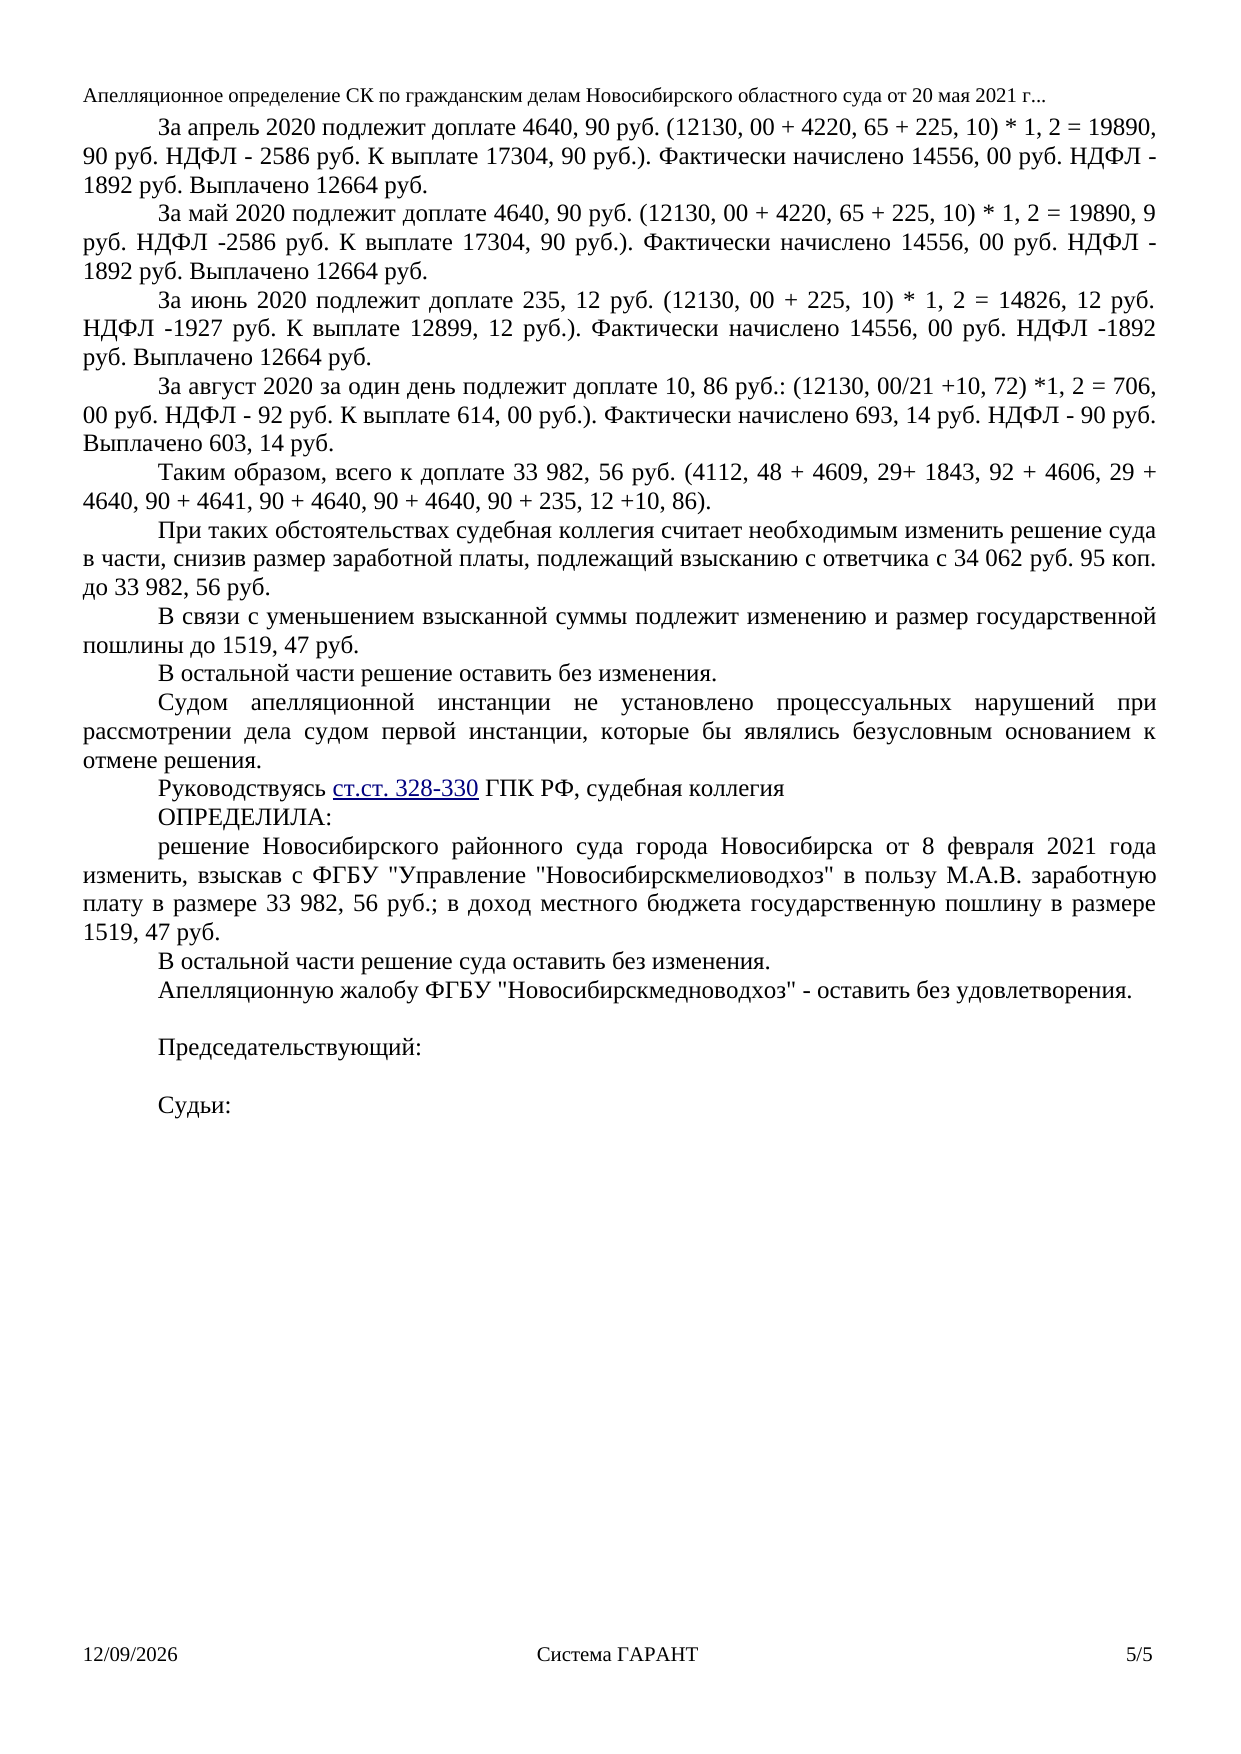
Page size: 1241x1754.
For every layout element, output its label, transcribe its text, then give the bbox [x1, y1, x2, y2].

text В связи с уменьшением взысканной суммы подлежит изменению и размер государственной пошлины до 1519, 47 руб. [83, 601, 1157, 658]
text За май 2020 подлежит доплате 4640, 90 руб. (12130, 00 + 4220, 65 + 225, 10) * 1, 2 = 19890, 9 руб. НДФЛ -2586 руб. К выплате 17304, 90 руб.). Фактически начислено 14556, 00 руб. НДФЛ -1892 руб. Выплачено 12664 руб. [83, 198, 1157, 285]
text Апелляционную жалобу ФГБУ "Новосибирскмедноводхоз" - оставить без удовлетворения. [83, 975, 1157, 1003]
text Таким образом, всего к доплате 33 982, 56 руб. (4112, 48 + 4609, 29+ 1843, 92 + 4606, 29 + 4640, 90 + 4641, 90 + 4640, 90 + 4640, 90 + 235, 12 +10, 86). [83, 457, 1157, 515]
text ОПРЕДЕЛИЛА: [83, 802, 1157, 831]
text За апрель 2020 подлежит доплате 4640, 90 руб. (12130, 00 + 4220, 65 + 225, 10) * 1, 2 = 19890, 90 руб. НДФЛ - 2586 руб. К выплате 17304, 90 руб.). Фактически начислено 14556, 00 руб. НДФЛ -1892 руб. Выплачено 12664 руб. [83, 112, 1157, 198]
text В остальной части решение оставить без изменения. [83, 658, 1157, 687]
text Председательствующий: [83, 1032, 1157, 1061]
text В остальной части решение суда оставить без изменения. [83, 946, 1157, 975]
text Судом апелляционной инстанции не установлено процессуальных нарушений при рассмотрении дела судом первой инстанции, которые бы являлись безусловным основанием к отмене решения. [83, 687, 1157, 773]
text Судьи: [83, 1090, 1157, 1118]
text Руководствуясь ст.ст. 328-330 ГПК РФ, судебная коллегия [83, 773, 1157, 802]
text За август 2020 за один день подлежит доплате 10, 86 руб.: (12130, 00/21 +10, 72) *1, 2 = 706, 00 руб. НДФЛ - 92 руб. К выплате 614, 00 руб.). Фактически начислено 693, 14 руб. НДФЛ - 90 руб. Выплачено 603, 14 руб. [83, 371, 1157, 457]
text За июнь 2020 подлежит доплате 235, 12 руб. (12130, 00 + 225, 10) * 1, 2 = 14826, 12 руб. НДФЛ -1927 руб. К выплате 12899, 12 руб.). Фактически начислено 14556, 00 руб. НДФЛ -1892 руб. Выплачено 12664 руб. [83, 285, 1157, 371]
text решение Новосибирского районного суда города Новосибирска от 8 февраля 2021 года изменить, взыскав с ФГБУ "Управление "Новосибирскмелиоводхоз" в пользу М.А.В. заработную плату в размере 33 982, 56 руб.; в доход местного бюджета государственную пошлину в размере 1519, 47 руб. [83, 831, 1157, 946]
text При таких обстоятельствах судебная коллегия считает необходимым изменить решение суда в части, снизив размер заработной платы, подлежащий взысканию с ответчика с 34 062 руб. 95 коп. до 33 982, 56 руб. [83, 515, 1157, 601]
